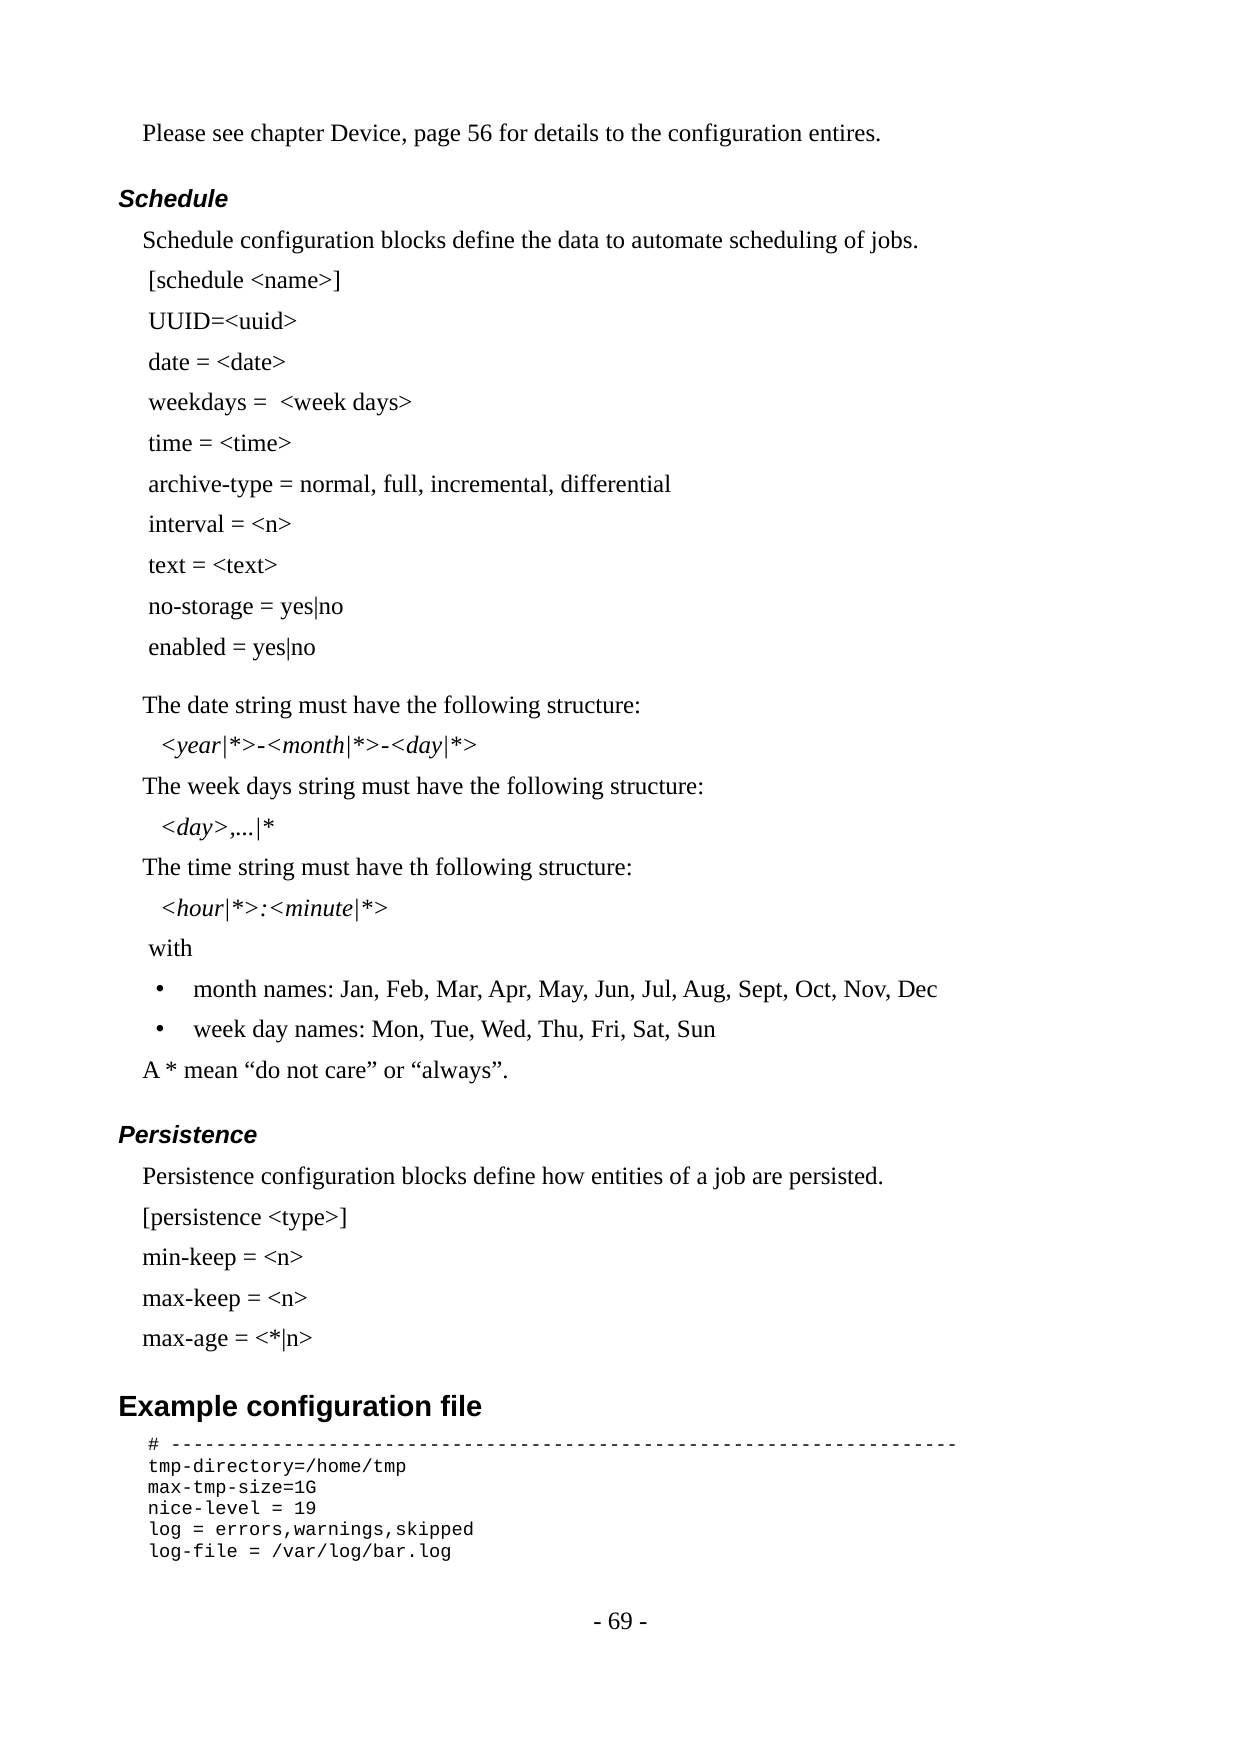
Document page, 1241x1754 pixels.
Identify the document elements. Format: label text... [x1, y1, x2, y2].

text log-file = /var/log/bar.log [148, 1541, 1122, 1563]
text date = <date> [148, 347, 1122, 375]
list week day names: Mon, Tue, Wed, Thu, Fri, Sat, Sun [156, 1014, 1122, 1043]
list month names: Jan, Feb, Mar, Apr, May, Jun, Jul, Aug, Sept, Oct, Nov, Dec [156, 974, 1122, 1003]
subtitle Schedule [118, 184, 1122, 212]
text max-age = <*|n> [118, 1323, 1122, 1352]
text <year|*>-<month|*>-<day|*> [159, 731, 1122, 759]
text The week days string must have the following structure: [118, 771, 1122, 800]
subtitle Persistence [118, 1120, 1122, 1149]
text A * mean “do not care” or “always”. [118, 1055, 1122, 1084]
text <hour|*>:<minute|*> [159, 893, 1122, 921]
text no-storage = yes|no [148, 591, 1122, 620]
text log = errors,warnings,skipped [148, 1520, 1122, 1541]
text enabled = yes|no [148, 632, 1122, 661]
text nice-level = 19 [148, 1499, 1122, 1520]
text <day>,...|* [159, 812, 1122, 840]
text The time string must have th following structure: [118, 852, 1122, 881]
text max-tmp-size=1G [148, 1478, 1122, 1499]
subtitle Example configuration file [118, 1389, 1122, 1423]
text Persistence configuration blocks define how entities of a job are persisted. [118, 1161, 1122, 1190]
text interval = <n> [148, 509, 1122, 538]
text [persistence <type>] [118, 1202, 1122, 1231]
text Schedule configuration blocks define the data to automate scheduling of jobs. [118, 225, 1122, 253]
text weekdays = <week days> [148, 387, 1122, 416]
text text = <text> [148, 550, 1122, 579]
text The date string must have the following structure: [118, 690, 1122, 719]
text Please see chapter Device, page 54 for details to the configuration entires. [118, 118, 1122, 147]
text time = <time> [148, 428, 1122, 457]
text UUID=<uuid> [148, 306, 1122, 335]
text [schedule <name>] [148, 265, 1122, 294]
text # ---------------------------------------------------------------------- [148, 1435, 1122, 1456]
text max-keep = <n> [118, 1283, 1122, 1312]
text tmp-directory=/home/tmp [148, 1456, 1122, 1478]
text min-keep = <n> [118, 1242, 1122, 1271]
text with [148, 933, 1122, 962]
text archive-type = normal, full, incremental, differential [148, 469, 1122, 498]
